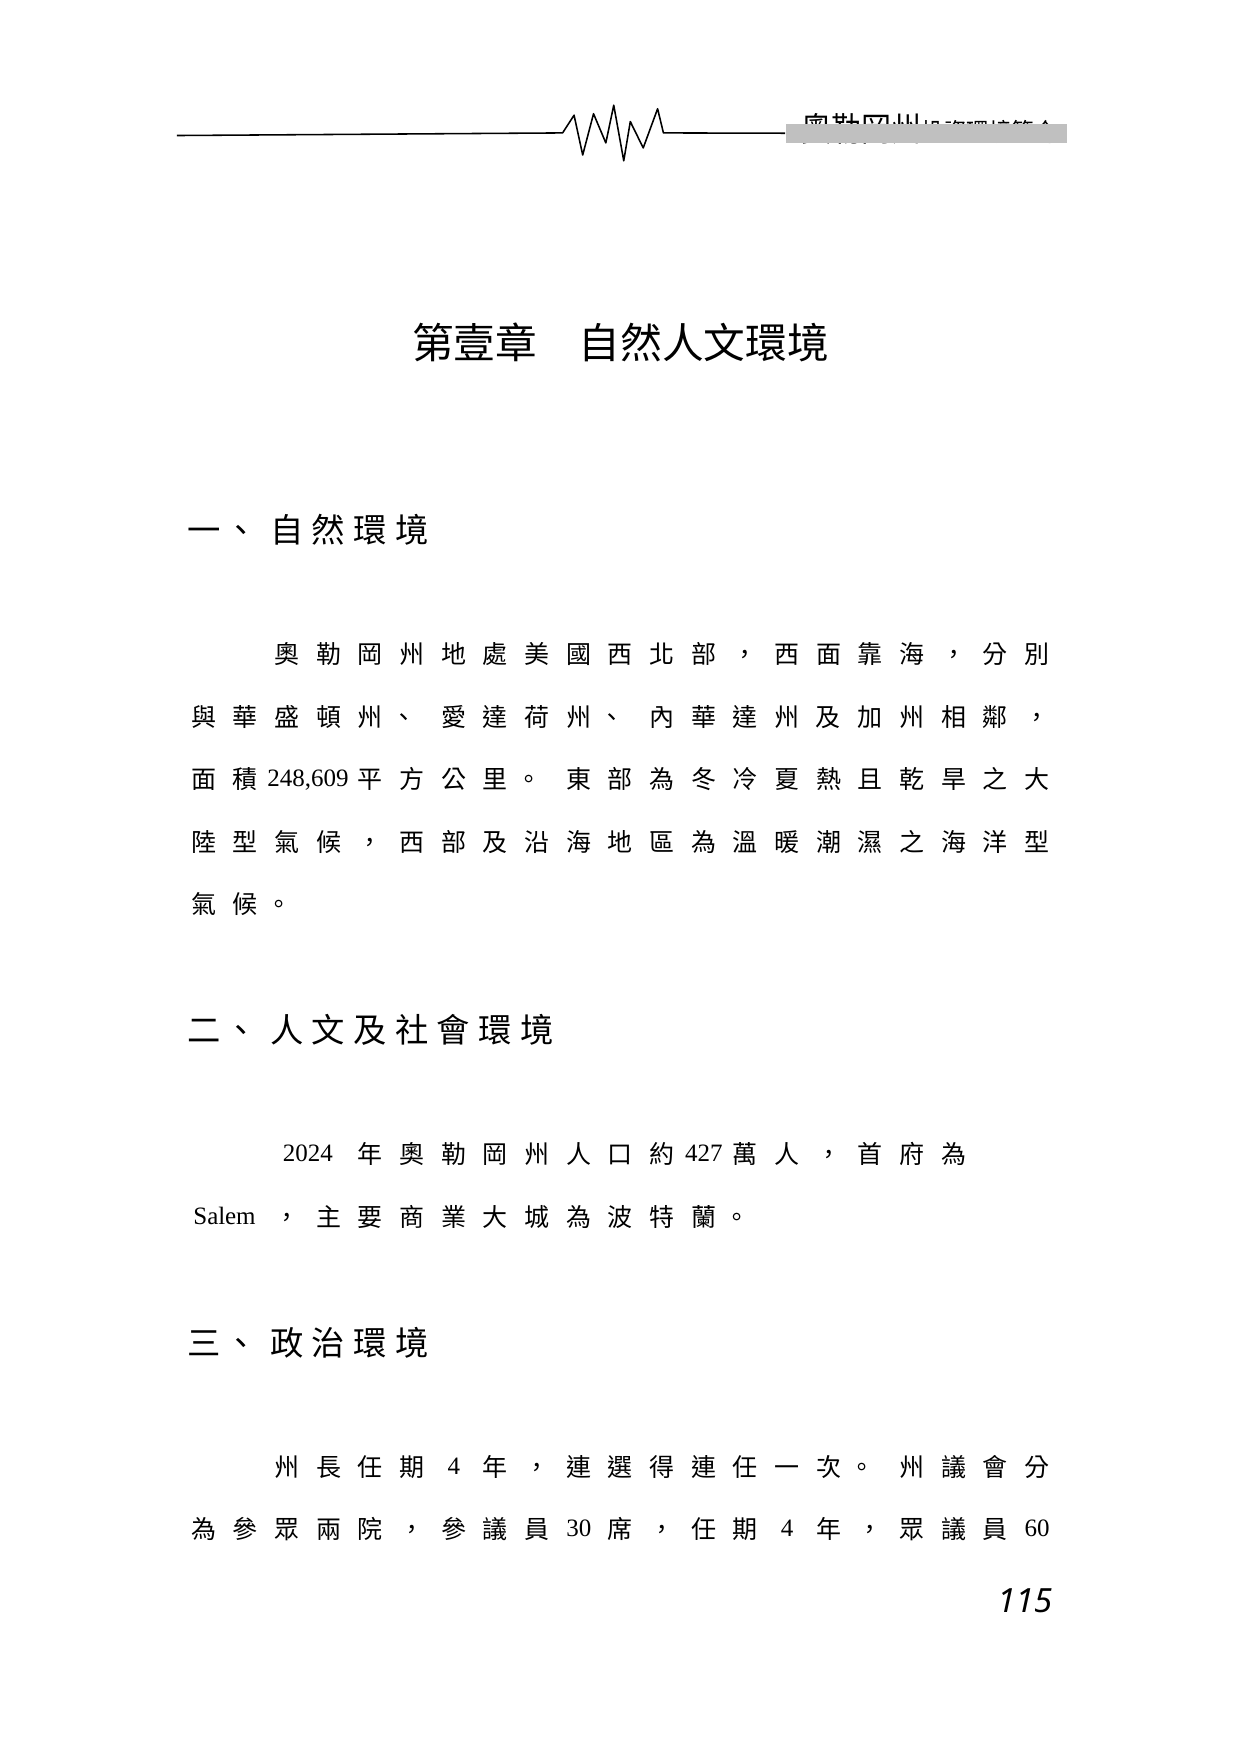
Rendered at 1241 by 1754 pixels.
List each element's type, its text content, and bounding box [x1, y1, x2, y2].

text 第壹章 自然人文環境 [183, 299, 1058, 361]
text 三、政治環境 [183, 1299, 1058, 1361]
text 二、人文及社會環境 [183, 986, 1058, 1049]
text 奧勒岡州地處美國西北部，西面靠海，分別與華盛頓州、愛達荷州、內華達州及加州相鄰，面積248,609平方公里。東部為冬冷夏熱且乾旱之大陸型氣候，西部及沿海地區為溫暖潮濕之海洋型氣候。 [183, 611, 1058, 924]
text 2024年奧勒岡州人口約427萬人，首府為Salem，主要商業大城為波特蘭。 [183, 1111, 1058, 1236]
text 州長任期4年，連選得連任一次。州議會分為參眾兩院，參議員30席，任期4年，眾議員60 [183, 1424, 1058, 1549]
text 一、自然環境 [183, 486, 1058, 549]
